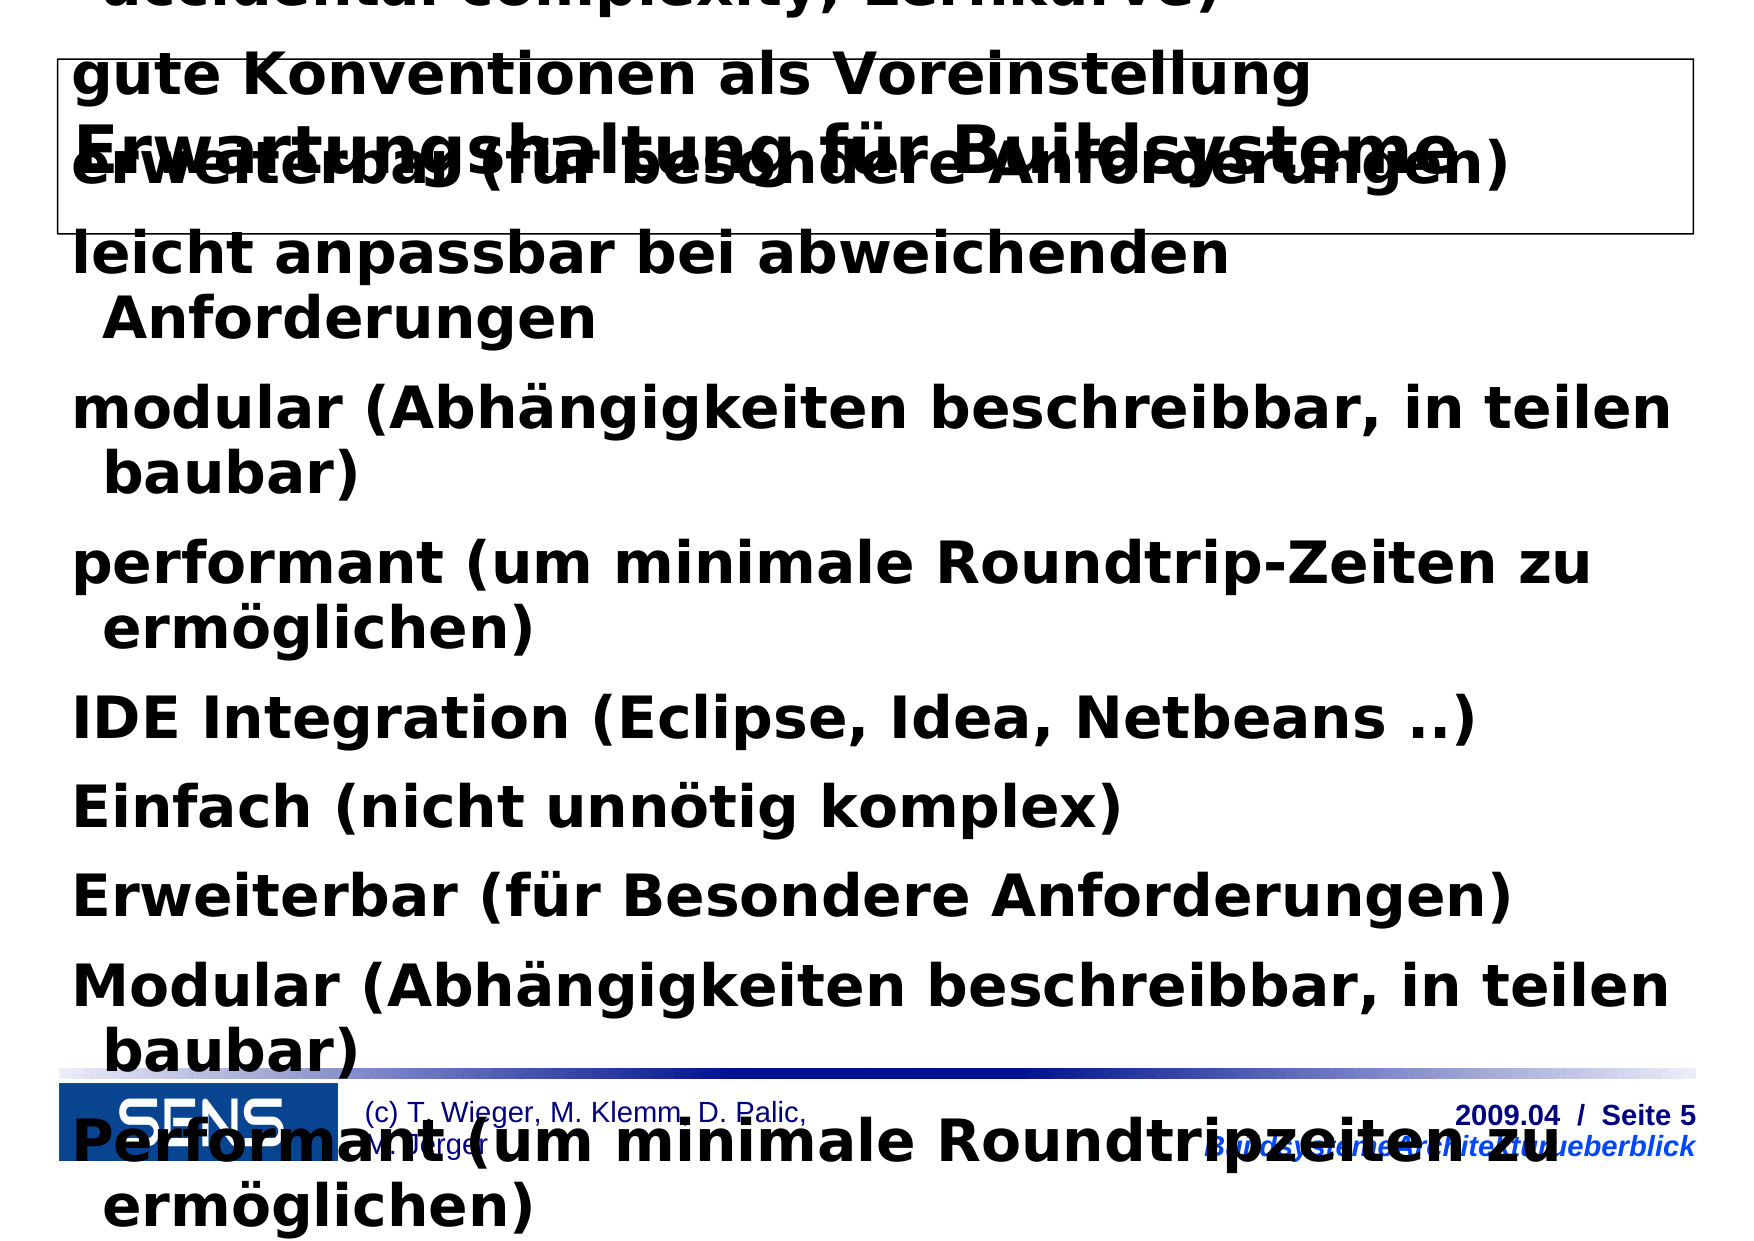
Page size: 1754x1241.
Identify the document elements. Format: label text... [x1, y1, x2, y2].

list Darüber hinaus: gute Unterstützung für builds mit vielen Projekten gute Verwaltung von Abhängigkeiten zu Bibliotheken (jars) IDE-Integration nach dem DRY-Prinzip (Eclipse, Idea, Netbeans, ...) einfach und angemessen (essential, not accidental complexity, Lernkurve) gute Konventionen als Voreinstellung erweiterbar (für besondere Anforderungen) leicht anpassbar bei abweichenden Anforderungen modular (Abhängigkeiten beschreibbar, in teilen baubar) performant (um minimale Roundtrip-Zeiten zu ermöglichen) IDE Integration (Eclipse, Idea, Netbeans ..) Einfach (nicht unnötig komplex) Erweiterbar (für Besondere Anforderungen) Modular (Abhängigkeiten beschreibbar, in teilen baubar) Performant (um minimale Roundtripzeiten zu ermöglichen) [71, 0, 1693, 1241]
picture [59, 1068, 71, 1079]
picture [59, 1083, 71, 1161]
